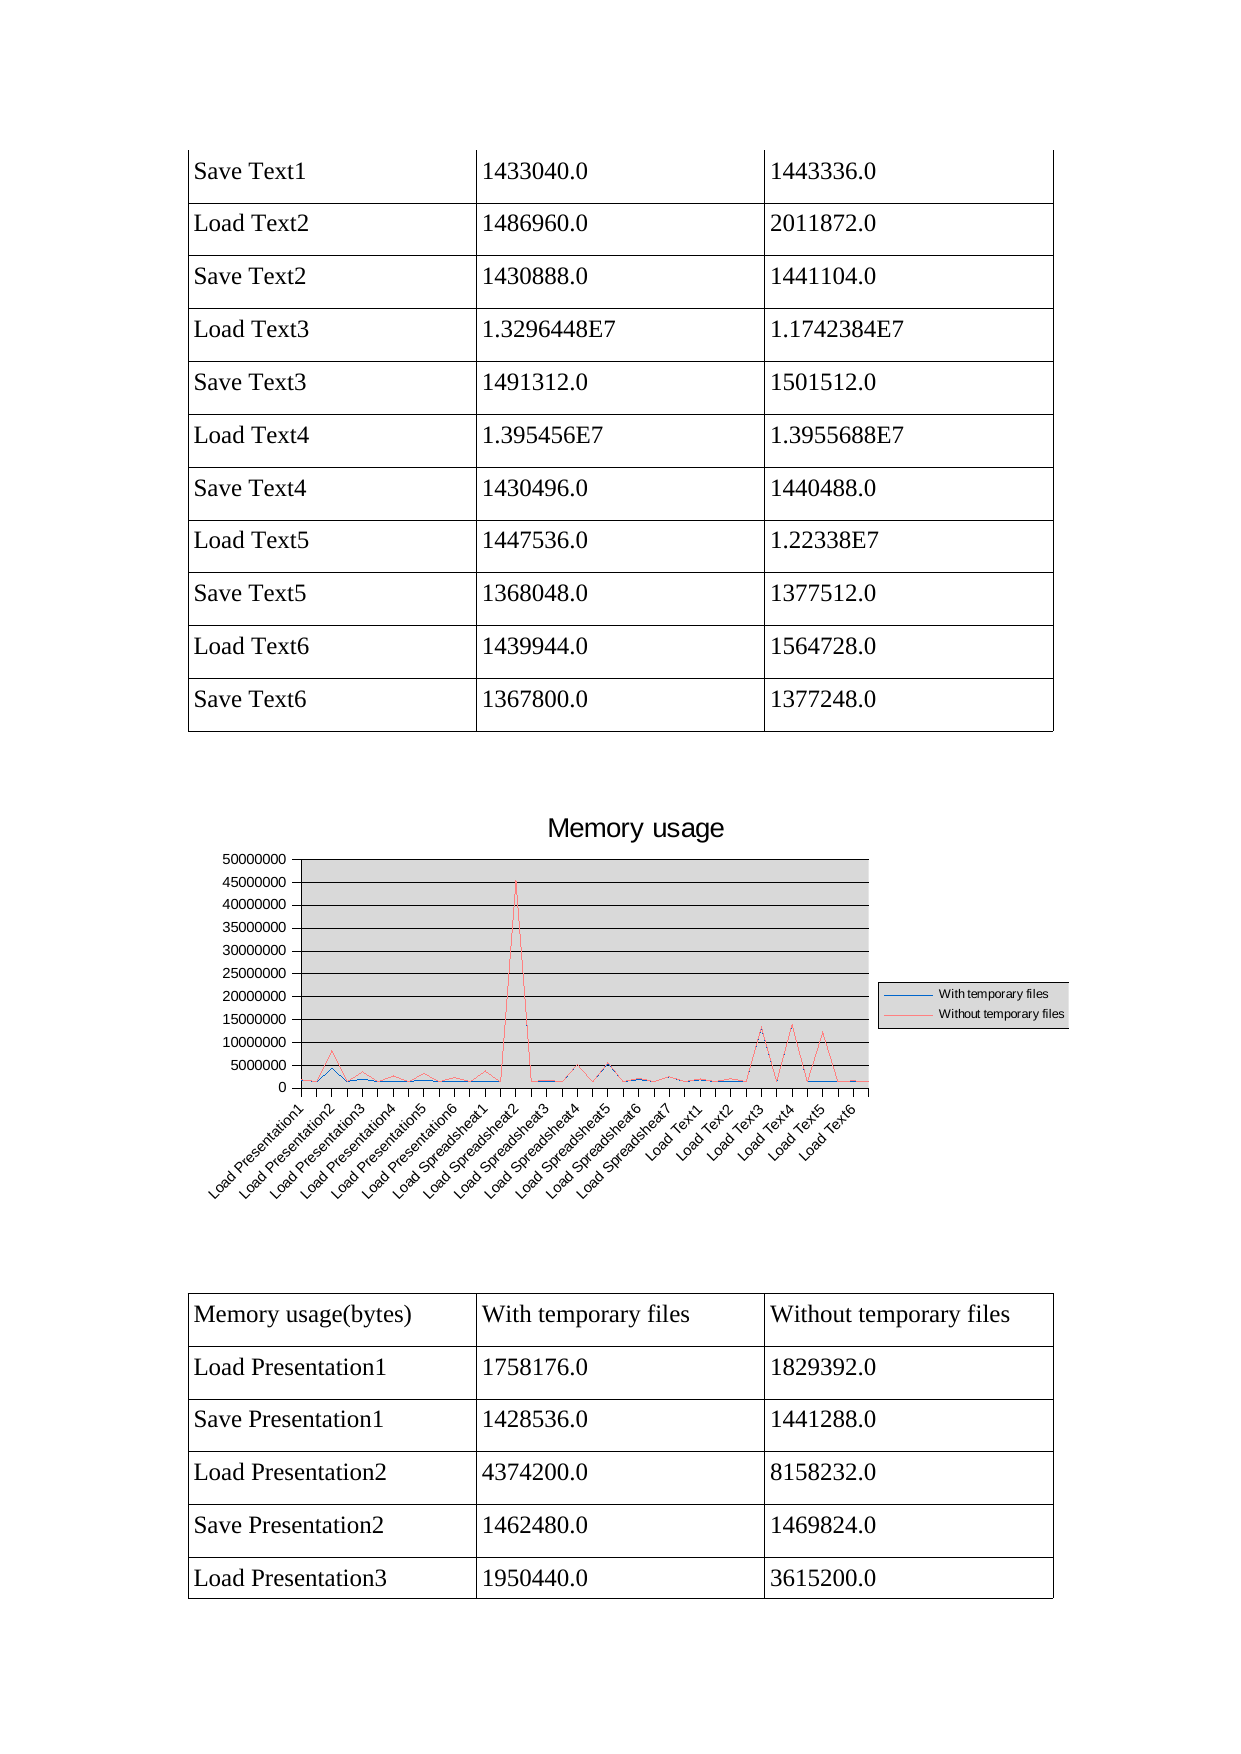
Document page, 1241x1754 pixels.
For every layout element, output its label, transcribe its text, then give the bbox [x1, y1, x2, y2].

table_cell 1462480.0 [477, 1505, 764, 1557]
table_header With temporary files [477, 1294, 764, 1346]
table_cell 1501512.0 [765, 362, 1053, 414]
table_cell 1.1742384E7 [765, 309, 1053, 361]
table_cell Load Text4 [189, 415, 476, 467]
table_cell Save Text2 [189, 256, 476, 308]
table_cell Save Presentation1 [189, 1400, 476, 1451]
table_cell 1491312.0 [477, 362, 764, 414]
table_cell 1.22338E7 [765, 521, 1053, 572]
table_cell 1564728.0 [765, 626, 1053, 678]
table_cell 1377248.0 [765, 679, 1053, 731]
table_cell 1829392.0 [765, 1347, 1053, 1399]
table_cell 1430496.0 [477, 468, 764, 520]
table_cell 1377512.0 [765, 573, 1053, 625]
table_cell 1441104.0 [765, 256, 1053, 308]
table_cell 1447536.0 [477, 521, 764, 572]
table_cell 1.395456E7 [477, 415, 764, 467]
table_cell Load Text3 [189, 309, 476, 361]
table_cell Load Text2 [189, 204, 476, 255]
table_cell Save Text6 [189, 679, 476, 731]
table_cell 8158232.0 [765, 1452, 1053, 1504]
table_cell 1440488.0 [765, 468, 1053, 520]
table_cell 1441288.0 [765, 1400, 1053, 1451]
table_cell Save Presentation2 [189, 1505, 476, 1557]
table_cell 1433040.0 [477, 150, 764, 203]
table_cell 1428536.0 [477, 1400, 764, 1451]
table_cell 1469824.0 [765, 1505, 1053, 1557]
table_cell Save Text3 [189, 362, 476, 414]
table_cell Save Text4 [189, 468, 476, 520]
table_cell 1.3955688E7 [765, 415, 1053, 467]
table_cell 1367800.0 [477, 679, 764, 731]
table_cell 3615200.0 [765, 1558, 1053, 1598]
table_header Without temporary files [765, 1294, 1053, 1346]
table_cell Load Text6 [189, 626, 476, 678]
table_cell 2011872.0 [765, 204, 1053, 255]
table_cell Load Presentation1 [189, 1347, 476, 1399]
table_cell 1486960.0 [477, 204, 764, 255]
table_cell 1.3296448E7 [477, 309, 764, 361]
table_cell Save Text1 [189, 150, 476, 203]
table_cell 1439944.0 [477, 626, 764, 678]
table_header Memory usage(bytes) [189, 1294, 476, 1346]
table_cell 4374200.0 [477, 1452, 764, 1504]
table_cell Load Text5 [189, 521, 476, 572]
table_cell Load Presentation2 [189, 1452, 476, 1504]
table_cell 1368048.0 [477, 573, 764, 625]
table_cell 1430888.0 [477, 256, 764, 308]
table_cell 1443336.0 [765, 150, 1053, 203]
table_cell 1758176.0 [477, 1347, 764, 1399]
table_cell 1950440.0 [477, 1558, 764, 1598]
table_cell Load Presentation3 [189, 1558, 476, 1598]
table_cell Save Text5 [189, 573, 476, 625]
